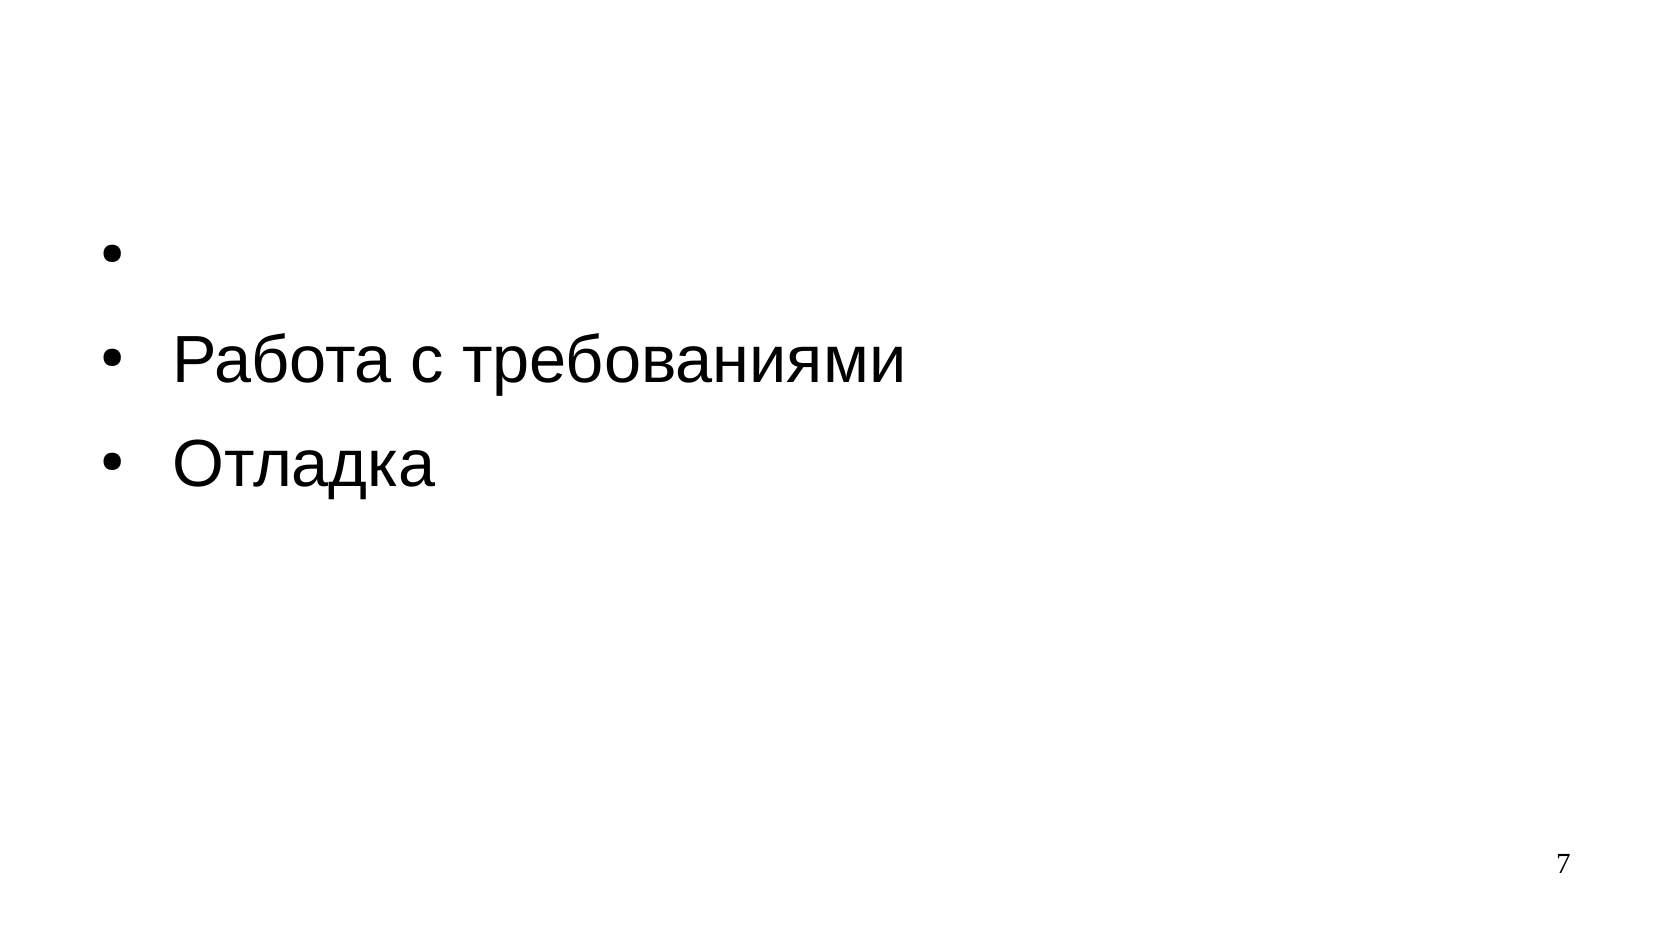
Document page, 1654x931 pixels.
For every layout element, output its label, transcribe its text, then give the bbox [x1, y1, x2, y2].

list Работа с требованиями Отладка [82, 217, 1571, 758]
